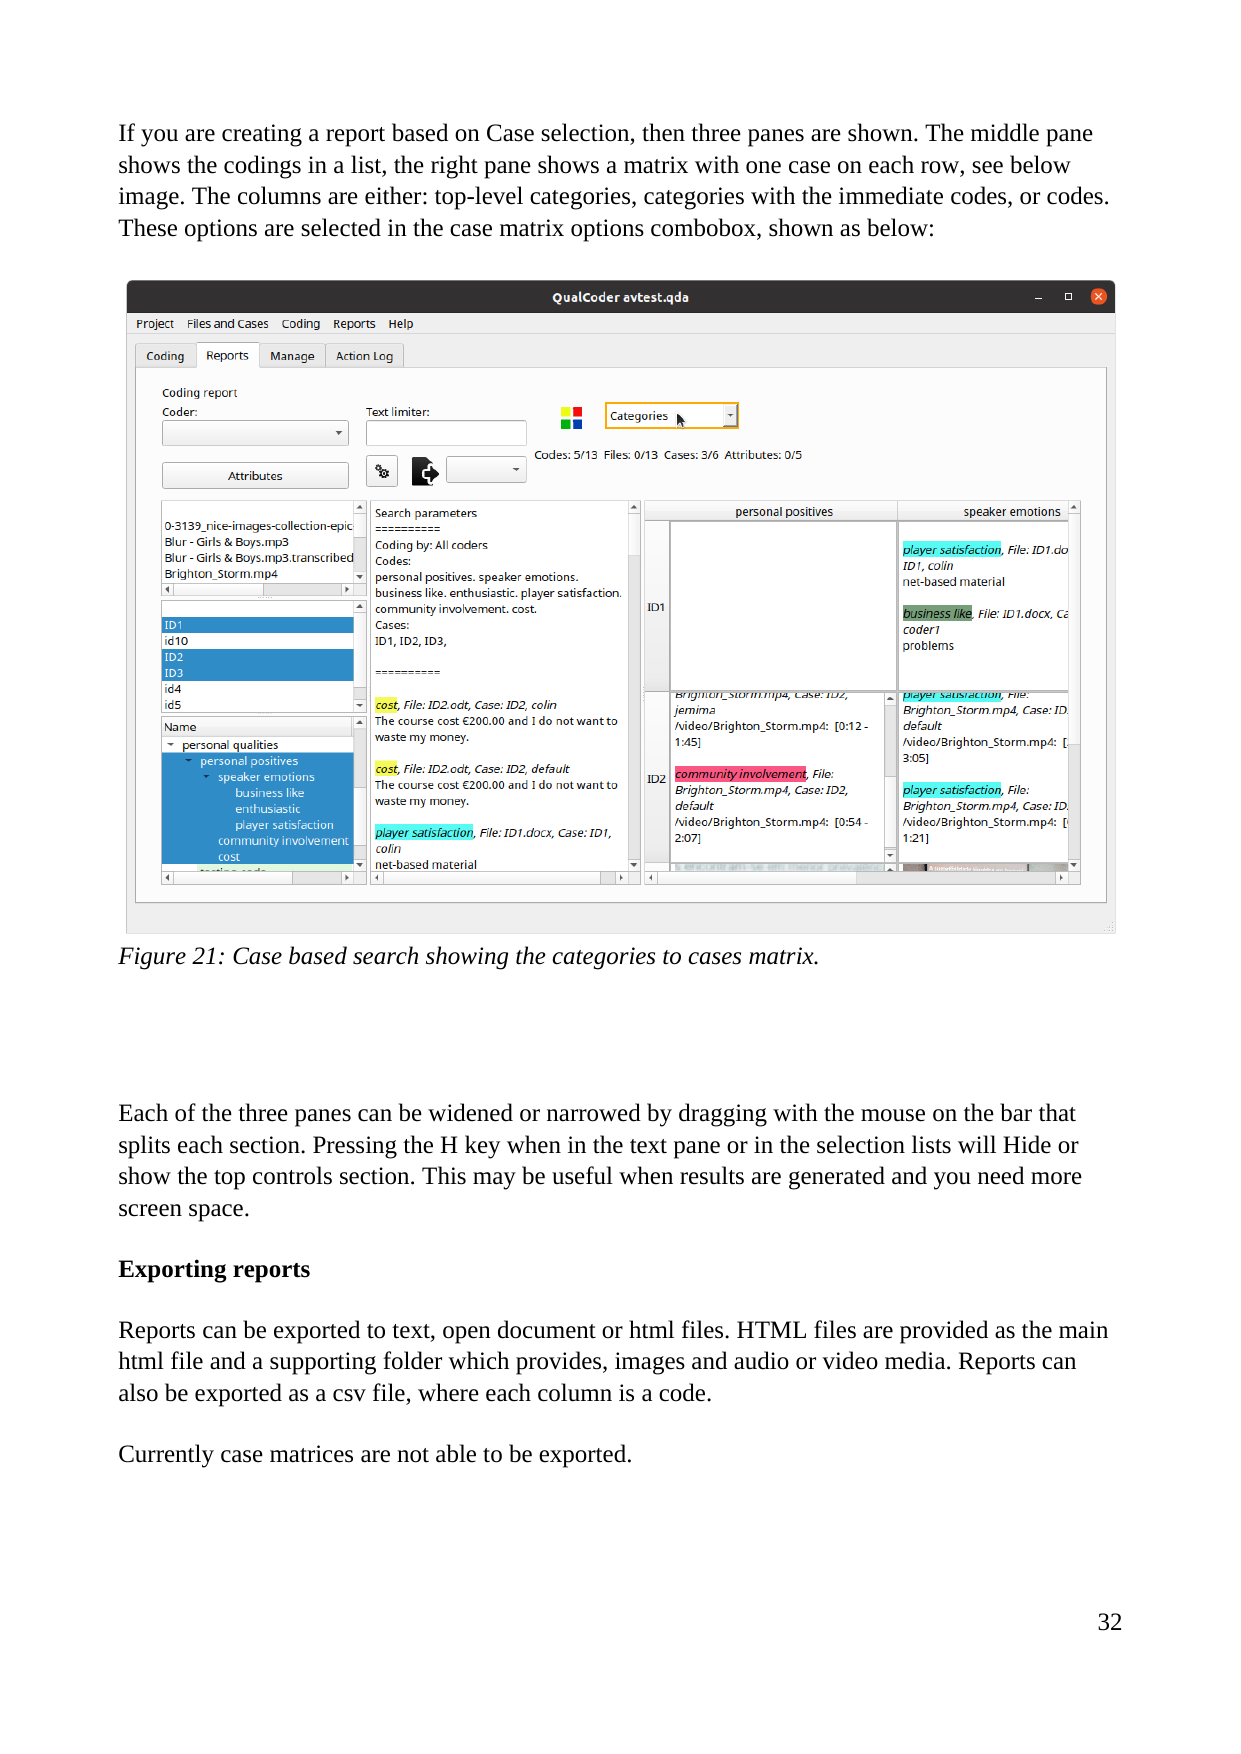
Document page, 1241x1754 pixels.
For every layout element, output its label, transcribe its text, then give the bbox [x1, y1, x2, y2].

text Exporting reports [118, 1254, 1122, 1283]
text Figure 21: Case based search showing the categories to cases matrix. [118, 941, 1122, 970]
text Reports can be exported to text, open document or html files. HTML files are provided as the main html file and a supporting folder which provides, images and audio or video media. Reports can also be exported as a csv file, where each column is a code. [118, 1315, 1122, 1407]
text Currently case matrices are not able to be exported. [118, 1439, 1122, 1468]
picture [118, 273, 1123, 941]
text Each of the three panes can be widened or narrowed by dragging with the mouse on the bar that splits each section. Pressing the H key when in the text pane or in the selection lists will Hide or show the top controls section. This may be useful when results are generated and you need more screen space. [118, 1098, 1122, 1222]
text If you are creating a report based on Case selection, then three panes are shown. The middle pane shows the codings in a list, the right pane shows a matrix with one case on each row, see below image. The columns are either: top-level categories, categories with the immediate codes, or codes. These options are selected in the case matrix options combobox, shown as below: [118, 118, 1122, 242]
